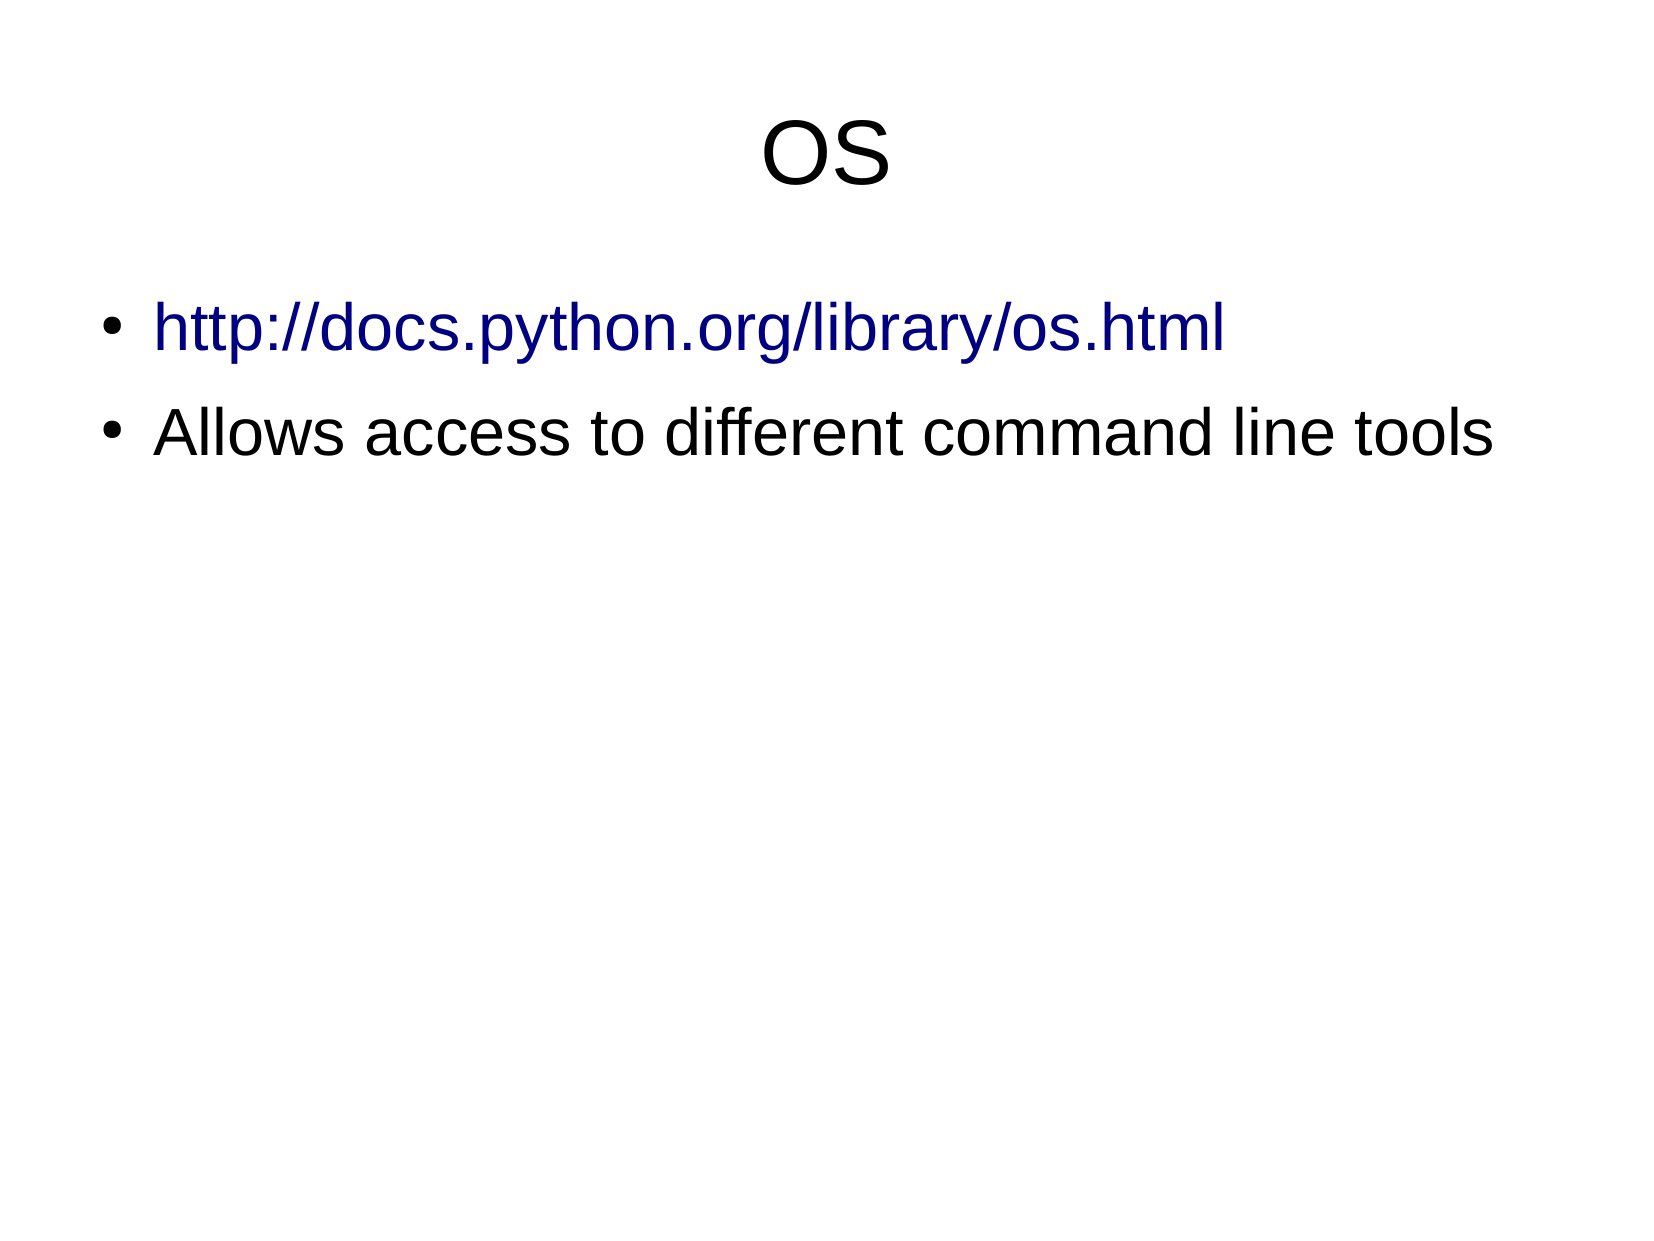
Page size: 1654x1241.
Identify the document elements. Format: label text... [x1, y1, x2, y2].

title OS [82, 49, 1571, 257]
list http://docs.python.org/library/os.html Allows access to different command line tools [82, 290, 1571, 1109]
